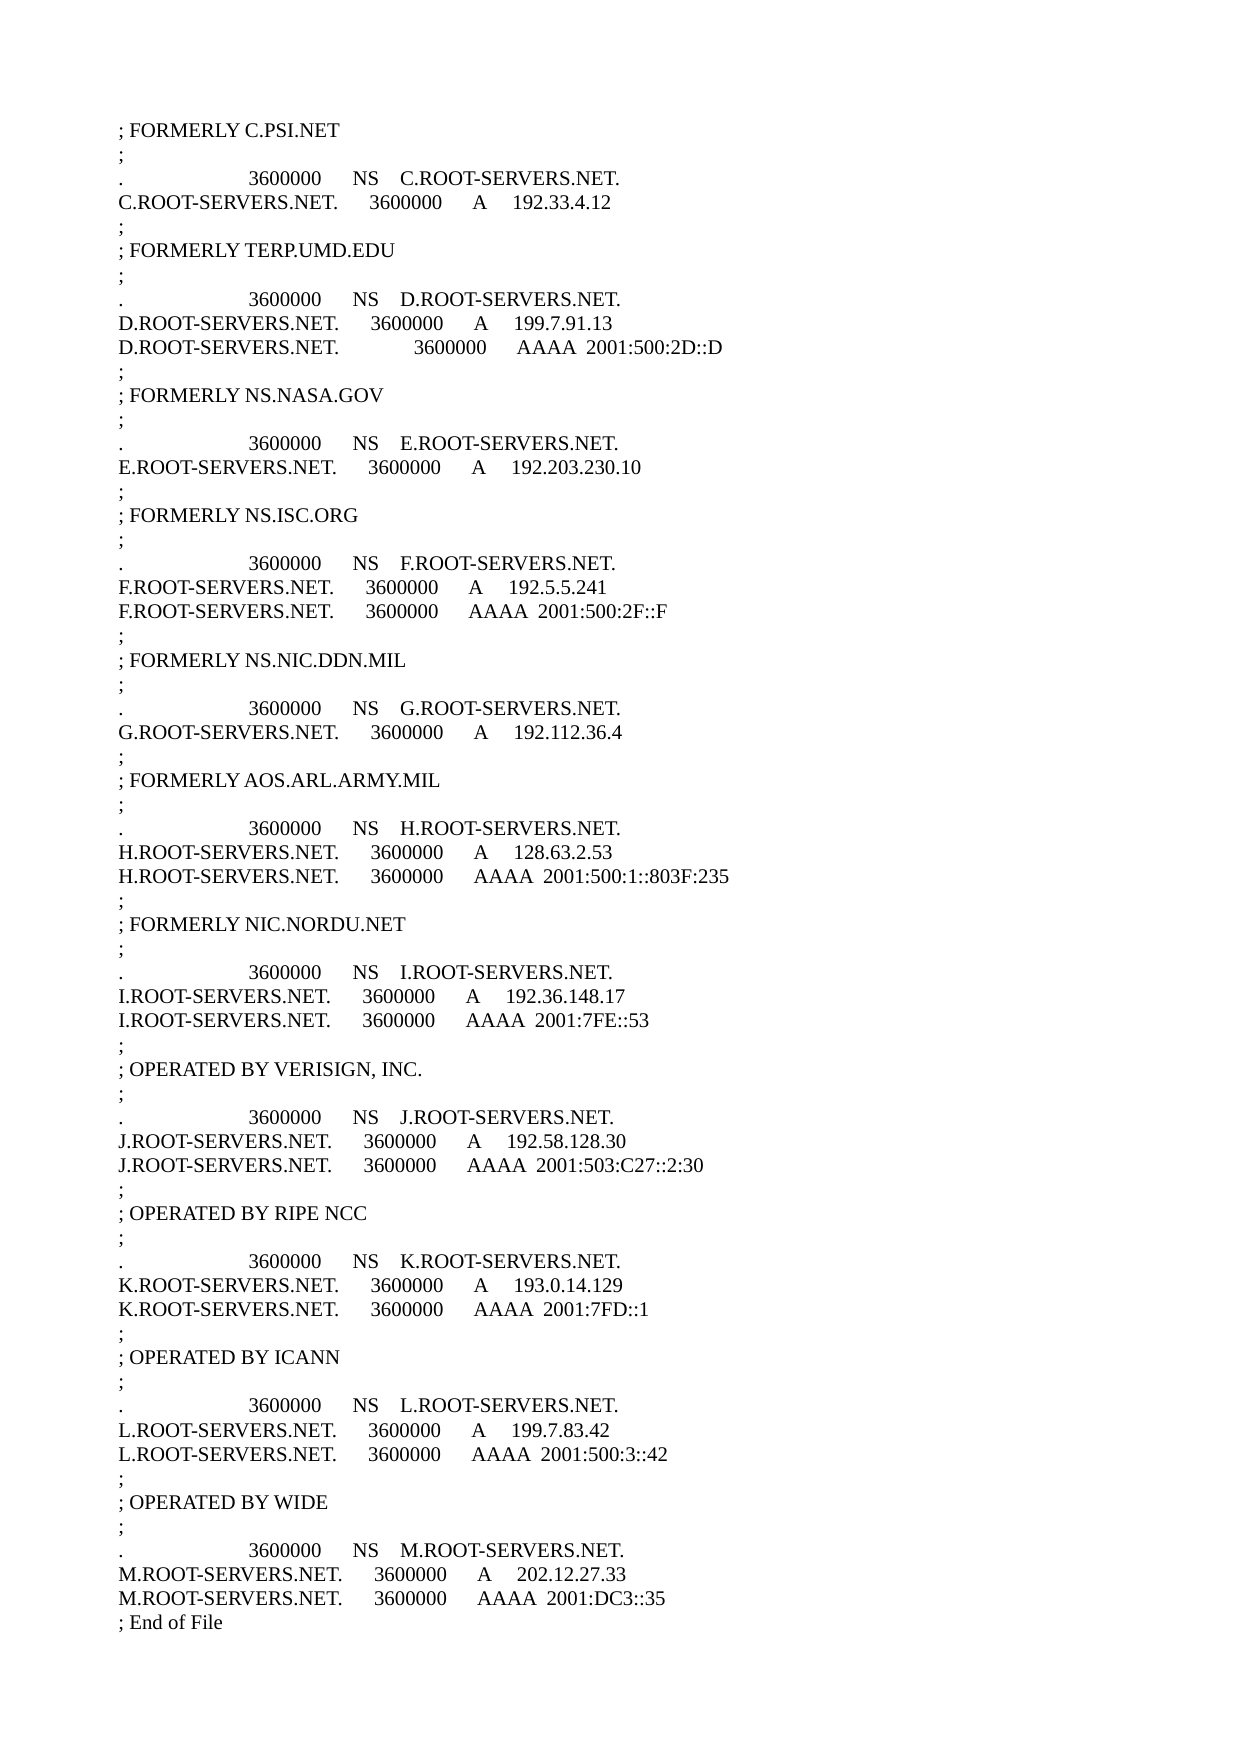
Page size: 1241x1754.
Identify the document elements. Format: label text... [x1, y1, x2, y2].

text G.ROOT-SERVERS.NET. 3600000 A 192.112.36.4 [118, 720, 1122, 744]
text ; [118, 1081, 1122, 1105]
text ; OPERATED BY VERISIGN, INC. [118, 1057, 1122, 1081]
text K.ROOT-SERVERS.NET. 3600000 A 193.0.14.129 [118, 1273, 1122, 1297]
text M.ROOT-SERVERS.NET. 3600000 AAAA 2001:DC3::35 [118, 1586, 1122, 1610]
text ; [118, 407, 1122, 431]
text ; FORMERLY NS.ISC.ORG [118, 503, 1122, 527]
text ; OPERATED BY WIDE [118, 1490, 1122, 1514]
text . 3600000 NS K.ROOT-SERVERS.NET. [118, 1249, 1122, 1273]
text . 3600000 NS G.ROOT-SERVERS.NET. [118, 696, 1122, 720]
text H.ROOT-SERVERS.NET. 3600000 A 128.63.2.53 [118, 840, 1122, 864]
text ; [118, 1514, 1122, 1538]
text ; [118, 1369, 1122, 1393]
text F.ROOT-SERVERS.NET. 3600000 A 192.5.5.241 [118, 575, 1122, 599]
text ; [118, 262, 1122, 287]
text ; FORMERLY TERP.UMD.EDU [118, 238, 1122, 262]
text ; FORMERLY NS.NASA.GOV [118, 383, 1122, 407]
text . 3600000 NS D.ROOT-SERVERS.NET. [118, 287, 1122, 311]
text . 3600000 NS H.ROOT-SERVERS.NET. [118, 816, 1122, 840]
text H.ROOT-SERVERS.NET. 3600000 AAAA 2001:500:1::803F:235 [118, 864, 1122, 888]
text ; [118, 142, 1122, 166]
text M.ROOT-SERVERS.NET. 3600000 A 202.12.27.33 [118, 1562, 1122, 1586]
text I.ROOT-SERVERS.NET. 3600000 AAAA 2001:7FE::53 [118, 1008, 1122, 1032]
text D.ROOT-SERVERS.NET. 3600000 A 199.7.91.13 [118, 311, 1122, 335]
text . 3600000 NS L.ROOT-SERVERS.NET. [118, 1393, 1122, 1417]
text ; [118, 527, 1122, 551]
text . 3600000 NS F.ROOT-SERVERS.NET. [118, 551, 1122, 575]
text ; [118, 1032, 1122, 1057]
text ; FORMERLY NS.NIC.DDN.MIL [118, 647, 1122, 672]
text I.ROOT-SERVERS.NET. 3600000 A 192.36.148.17 [118, 984, 1122, 1008]
text ; FORMERLY AOS.ARL.ARMY.MIL [118, 768, 1122, 792]
text ; [118, 792, 1122, 816]
text J.ROOT-SERVERS.NET. 3600000 A 192.58.128.30 [118, 1129, 1122, 1153]
text ; [118, 1177, 1122, 1201]
text L.ROOT-SERVERS.NET. 3600000 A 199.7.83.42 [118, 1417, 1122, 1442]
text ; [118, 214, 1122, 238]
text C.ROOT-SERVERS.NET. 3600000 A 192.33.4.12 [118, 190, 1122, 214]
text ; OPERATED BY RIPE NCC [118, 1201, 1122, 1225]
text K.ROOT-SERVERS.NET. 3600000 AAAA 2001:7FD::1 [118, 1297, 1122, 1321]
text ; [118, 623, 1122, 647]
text F.ROOT-SERVERS.NET. 3600000 AAAA 2001:500:2F::F [118, 599, 1122, 623]
text ; OPERATED BY ICANN [118, 1345, 1122, 1369]
text D.ROOT-SERVERS.NET. 3600000 AAAA 2001:500:2D::D [118, 335, 1122, 359]
text ; [118, 479, 1122, 503]
text J.ROOT-SERVERS.NET. 3600000 AAAA 2001:503:C27::2:30 [118, 1153, 1122, 1177]
text . 3600000 NS J.ROOT-SERVERS.NET. [118, 1105, 1122, 1129]
text L.ROOT-SERVERS.NET. 3600000 AAAA 2001:500:3::42 [118, 1442, 1122, 1466]
text ; End of File [118, 1610, 1122, 1634]
text . 3600000 NS M.ROOT-SERVERS.NET. [118, 1538, 1122, 1562]
text ; [118, 1466, 1122, 1490]
text ; [118, 744, 1122, 768]
text ; [118, 672, 1122, 696]
text . 3600000 NS I.ROOT-SERVERS.NET. [118, 960, 1122, 984]
text . 3600000 NS E.ROOT-SERVERS.NET. [118, 431, 1122, 455]
text E.ROOT-SERVERS.NET. 3600000 A 192.203.230.10 [118, 455, 1122, 479]
text ; [118, 888, 1122, 912]
text ; FORMERLY C.PSI.NET [118, 118, 1122, 142]
text ; [118, 1225, 1122, 1249]
text ; [118, 359, 1122, 383]
text ; FORMERLY NIC.NORDU.NET [118, 912, 1122, 936]
text ; [118, 936, 1122, 960]
text ; [118, 1321, 1122, 1345]
text . 3600000 NS C.ROOT-SERVERS.NET. [118, 166, 1122, 190]
